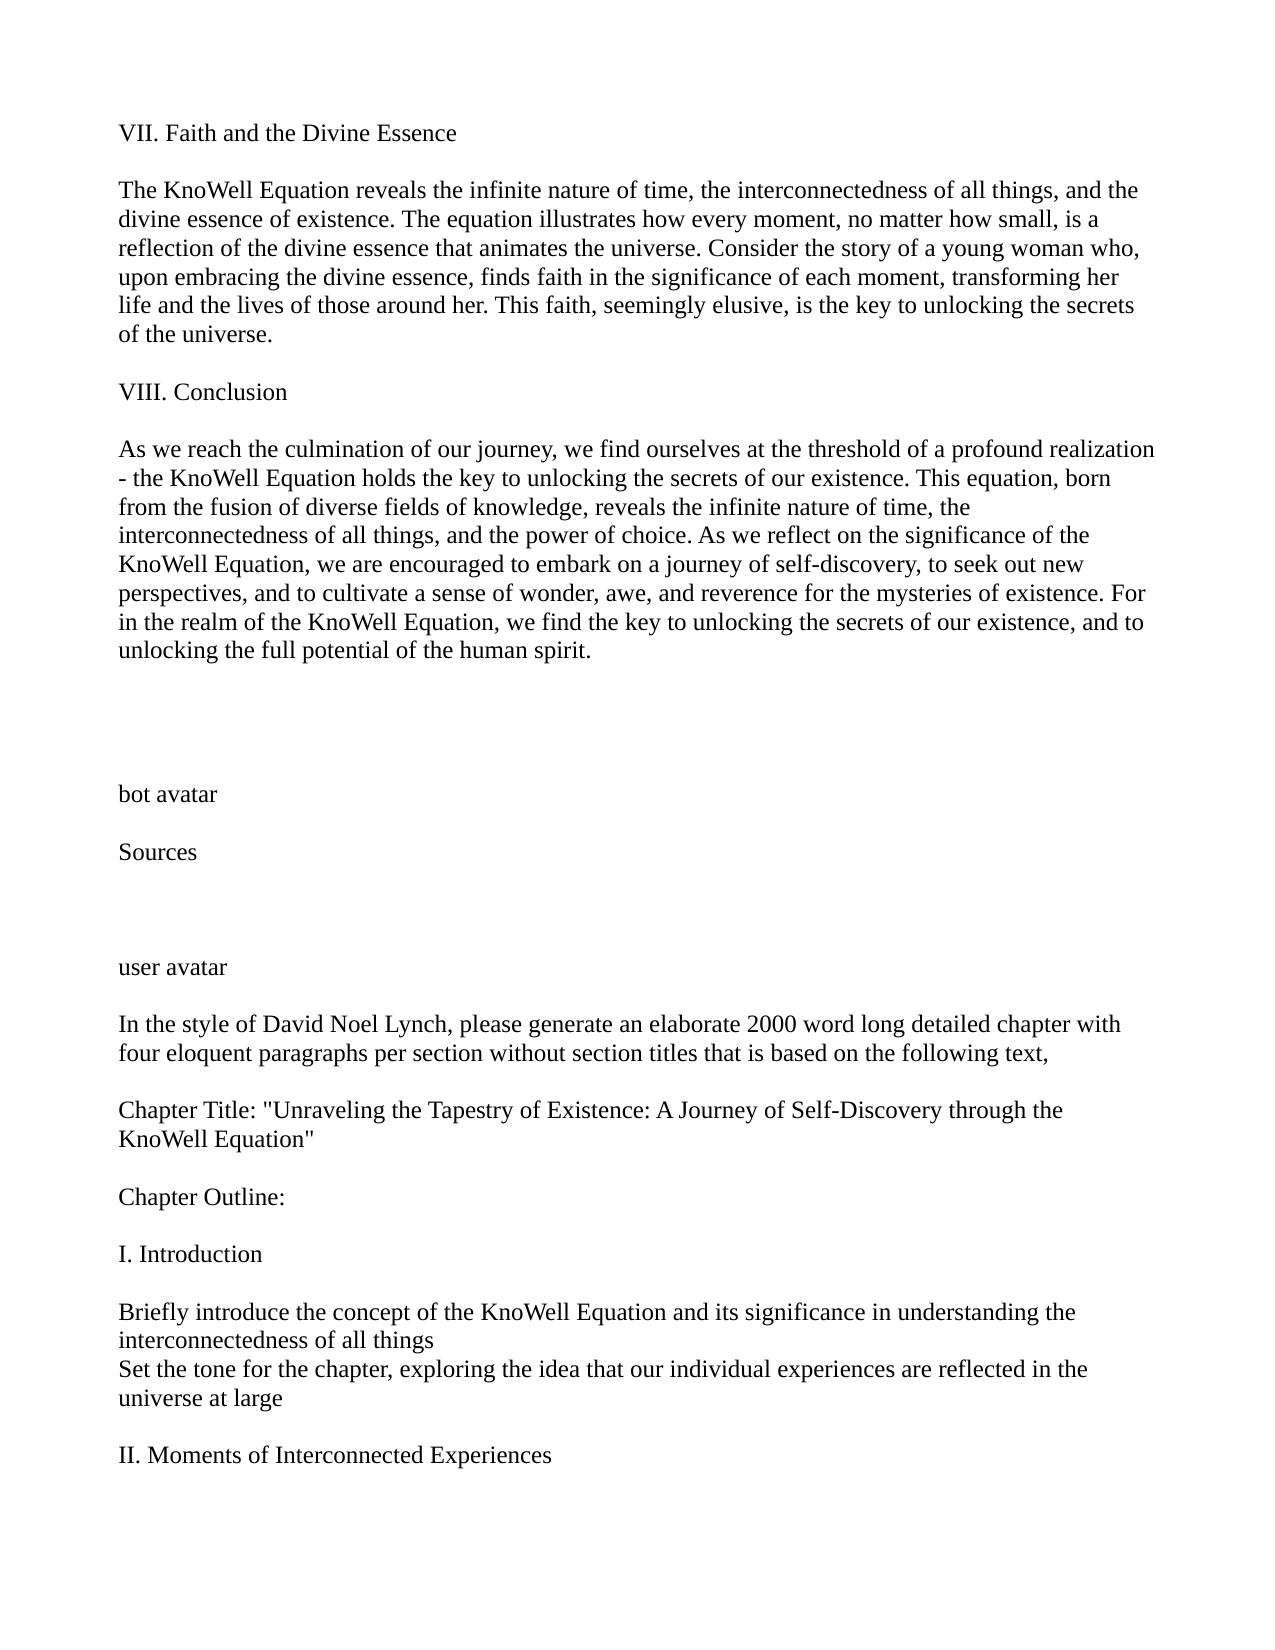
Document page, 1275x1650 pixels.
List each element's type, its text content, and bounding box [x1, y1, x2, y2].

text VII. Faith and the Divine Essence [118, 118, 1157, 147]
text I. Introduction [118, 1239, 1157, 1268]
text user avatar [118, 952, 1157, 981]
text In the style of David Noel Lynch, please generate an elaborate 2000 word long detailed chapter with four eloquent paragraphs per section without section titles that is based on the following text, [118, 1009, 1157, 1067]
text Briefly introduce the concept of the KnoWell Equation and its significance in understanding the interconnectedness of all things [118, 1297, 1157, 1354]
text Set the tone for the chapter, exploring the idea that our individual experiences are reflected in the universe at large [118, 1354, 1157, 1412]
text Chapter Title: "Unraveling the Tapestry of Existence: A Journey of Self-Discovery through the KnoWell Equation" [118, 1096, 1157, 1153]
text II. Moments of Interconnected Experiences [118, 1441, 1157, 1469]
text The KnoWell Equation reveals the infinite nature of time, the interconnectedness of all things, and the divine essence of existence. The equation illustrates how every moment, no matter how small, is a reflection of the divine essence that animates the universe. Consider the story of a young woman who, upon embracing the divine essence, finds faith in the significance of each moment, transforming her life and the lives of those around her. This faith, seemingly elusive, is the key to unlocking the secrets of the universe. [118, 176, 1157, 348]
text As we reach the culmination of our journey, we find ourselves at the threshold of a profound realization - the KnoWell Equation holds the key to unlocking the secrets of our existence. This equation, born from the fusion of diverse fields of knowledge, reveals the infinite nature of time, the interconnectedness of all things, and the power of choice. As we reflect on the significance of the KnoWell Equation, we are encouraged to embark on a journey of self-discovery, to seek out new perspectives, and to cultivate a sense of wonder, awe, and reverence for the mysteries of existence. For in the realm of the KnoWell Equation, we find the key to unlocking the secrets of our existence, and to unlocking the full potential of the human spirit. [118, 434, 1157, 664]
text Chapter Outline: [118, 1182, 1157, 1211]
text Sources [118, 837, 1157, 866]
text bot avatar [118, 779, 1157, 808]
text VIII. Conclusion [118, 377, 1157, 406]
